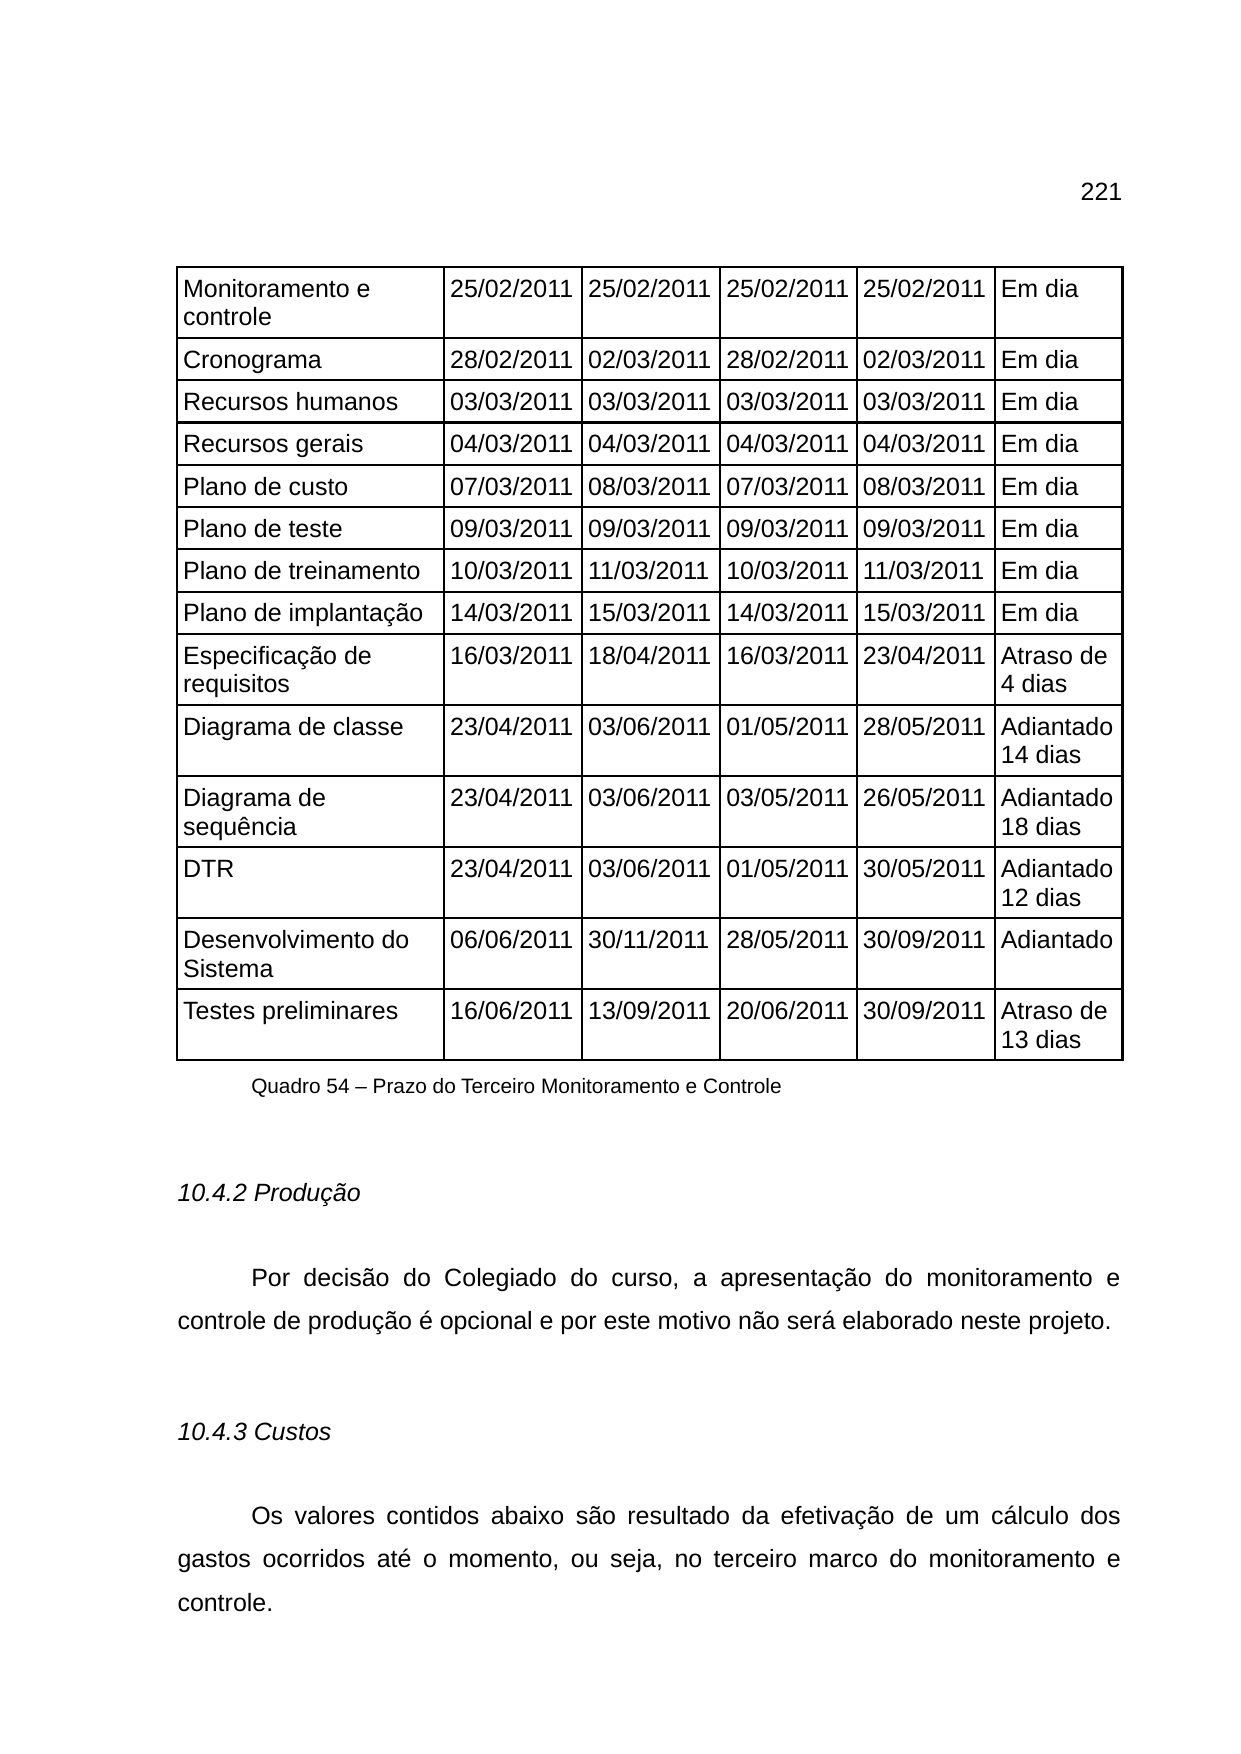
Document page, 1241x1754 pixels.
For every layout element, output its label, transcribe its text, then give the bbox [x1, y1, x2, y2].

table_cell Em dia [996, 424, 1121, 464]
table_cell 01/05/2011 [721, 706, 856, 775]
table_cell 16/03/2011 [721, 635, 856, 704]
table_cell 03/03/2011 [858, 381, 994, 421]
subtitle 10.4.3 Custos [177, 1417, 1122, 1446]
table_cell Em dia [996, 466, 1121, 506]
table_cell 28/02/2011 [445, 339, 581, 379]
table_cell 23/04/2011 [445, 848, 581, 917]
table_cell 28/02/2011 [721, 339, 856, 379]
table_cell Em dia [996, 339, 1121, 379]
table_cell 03/06/2011 [583, 848, 719, 917]
table_cell 11/03/2011 [858, 550, 994, 591]
table_cell 25/02/2011 [445, 268, 581, 337]
table_cell 11/03/2011 [583, 550, 719, 591]
table_cell 08/03/2011 [858, 466, 994, 506]
table_cell 16/03/2011 [445, 635, 581, 704]
table_cell 26/05/2011 [858, 777, 994, 846]
table_cell Especificação de requisitos [178, 635, 443, 704]
table_cell DTR [178, 848, 443, 917]
table_cell 30/11/2011 [583, 919, 719, 988]
table_cell 14/03/2011 [721, 593, 856, 633]
table_cell 23/04/2011 [858, 635, 994, 704]
table_cell Em dia [996, 381, 1121, 421]
table_cell 09/03/2011 [721, 508, 856, 548]
subtitle 10.4.2 Produção [177, 1178, 1122, 1207]
table_cell 06/06/2011 [445, 919, 581, 988]
table_cell 04/03/2011 [583, 424, 719, 464]
table_cell Diagrama de classe [178, 706, 443, 775]
table_cell Em dia [996, 550, 1121, 591]
table_cell 03/03/2011 [445, 381, 581, 421]
table_cell 07/03/2011 [445, 466, 581, 506]
table_cell 28/05/2011 [858, 706, 994, 775]
table_cell 18/04/2011 [583, 635, 719, 704]
table_cell 01/05/2011 [721, 848, 856, 917]
table_cell 04/03/2011 [721, 424, 856, 464]
table_cell Adiantado 14 dias [996, 706, 1121, 775]
table_cell 30/09/2011 [858, 919, 994, 988]
table_cell Plano de treinamento [178, 550, 443, 591]
text Quadro 54 – Prazo do Terceiro Monitoramento e Controle [177, 1074, 1122, 1098]
table_cell 03/06/2011 [583, 777, 719, 846]
table_cell Adiantado 12 dias [996, 848, 1121, 917]
table_cell 20/06/2011 [721, 990, 856, 1059]
table_cell Atraso de 13 dias [996, 990, 1121, 1059]
table_cell Desenvolvimento do Sistema [178, 919, 443, 988]
table_cell 15/03/2011 [858, 593, 994, 633]
table_cell 16/06/2011 [445, 990, 581, 1059]
table_cell 09/03/2011 [445, 508, 581, 548]
table_cell Em dia [996, 593, 1121, 633]
text Os valores contidos abaixo são resultado da efetivação de um cálculo dos gastos ocorridos até o momento, ou seja, no terceiro marco do monitoramento e controle. [177, 1501, 1122, 1616]
table_cell 04/03/2011 [858, 424, 994, 464]
table_cell 25/02/2011 [721, 268, 856, 337]
table_cell 04/03/2011 [445, 424, 581, 464]
table_cell Diagrama de sequência [178, 777, 443, 846]
table_cell 03/06/2011 [583, 706, 719, 775]
table_cell 23/04/2011 [445, 777, 581, 846]
table_cell 28/05/2011 [721, 919, 856, 988]
table_cell 13/09/2011 [583, 990, 719, 1059]
table_cell 09/03/2011 [583, 508, 719, 548]
table_cell 10/03/2011 [721, 550, 856, 591]
table_cell Atraso de 4 dias [996, 635, 1121, 704]
table_cell 02/03/2011 [583, 339, 719, 379]
table_cell 03/03/2011 [721, 381, 856, 421]
table_cell 02/03/2011 [858, 339, 994, 379]
table_cell Testes preliminares [178, 990, 443, 1059]
table_cell 09/03/2011 [858, 508, 994, 548]
table_cell 15/03/2011 [583, 593, 719, 633]
table_cell Adiantado 18 dias [996, 777, 1121, 846]
table_cell 03/03/2011 [583, 381, 719, 421]
table_cell 23/04/2011 [445, 706, 581, 775]
table_cell 30/05/2011 [858, 848, 994, 917]
table_cell 08/03/2011 [583, 466, 719, 506]
table_cell 03/05/2011 [721, 777, 856, 846]
table_cell Cronograma [178, 339, 443, 379]
table_cell 25/02/2011 [583, 268, 719, 337]
table_cell 25/02/2011 [858, 268, 994, 337]
table_cell Adiantado [996, 919, 1121, 988]
table_cell Monitoramento e controle [178, 268, 443, 337]
table_cell 14/03/2011 [445, 593, 581, 633]
table_cell 10/03/2011 [445, 550, 581, 591]
table_cell Plano de implantação [178, 593, 443, 633]
table_cell 30/09/2011 [858, 990, 994, 1059]
table_cell Recursos humanos [178, 381, 443, 421]
table_cell Em dia [996, 508, 1121, 548]
table_cell Em dia [996, 268, 1121, 337]
table_cell Plano de custo [178, 466, 443, 506]
table_cell Plano de teste [178, 508, 443, 548]
table_cell 07/03/2011 [721, 466, 856, 506]
table_cell Recursos gerais [178, 424, 443, 464]
text Por decisão do Colegiado do curso, a apresentação do monitoramento e controle de produção é opcional e por este motivo não será elaborado neste projeto. [177, 1263, 1122, 1334]
